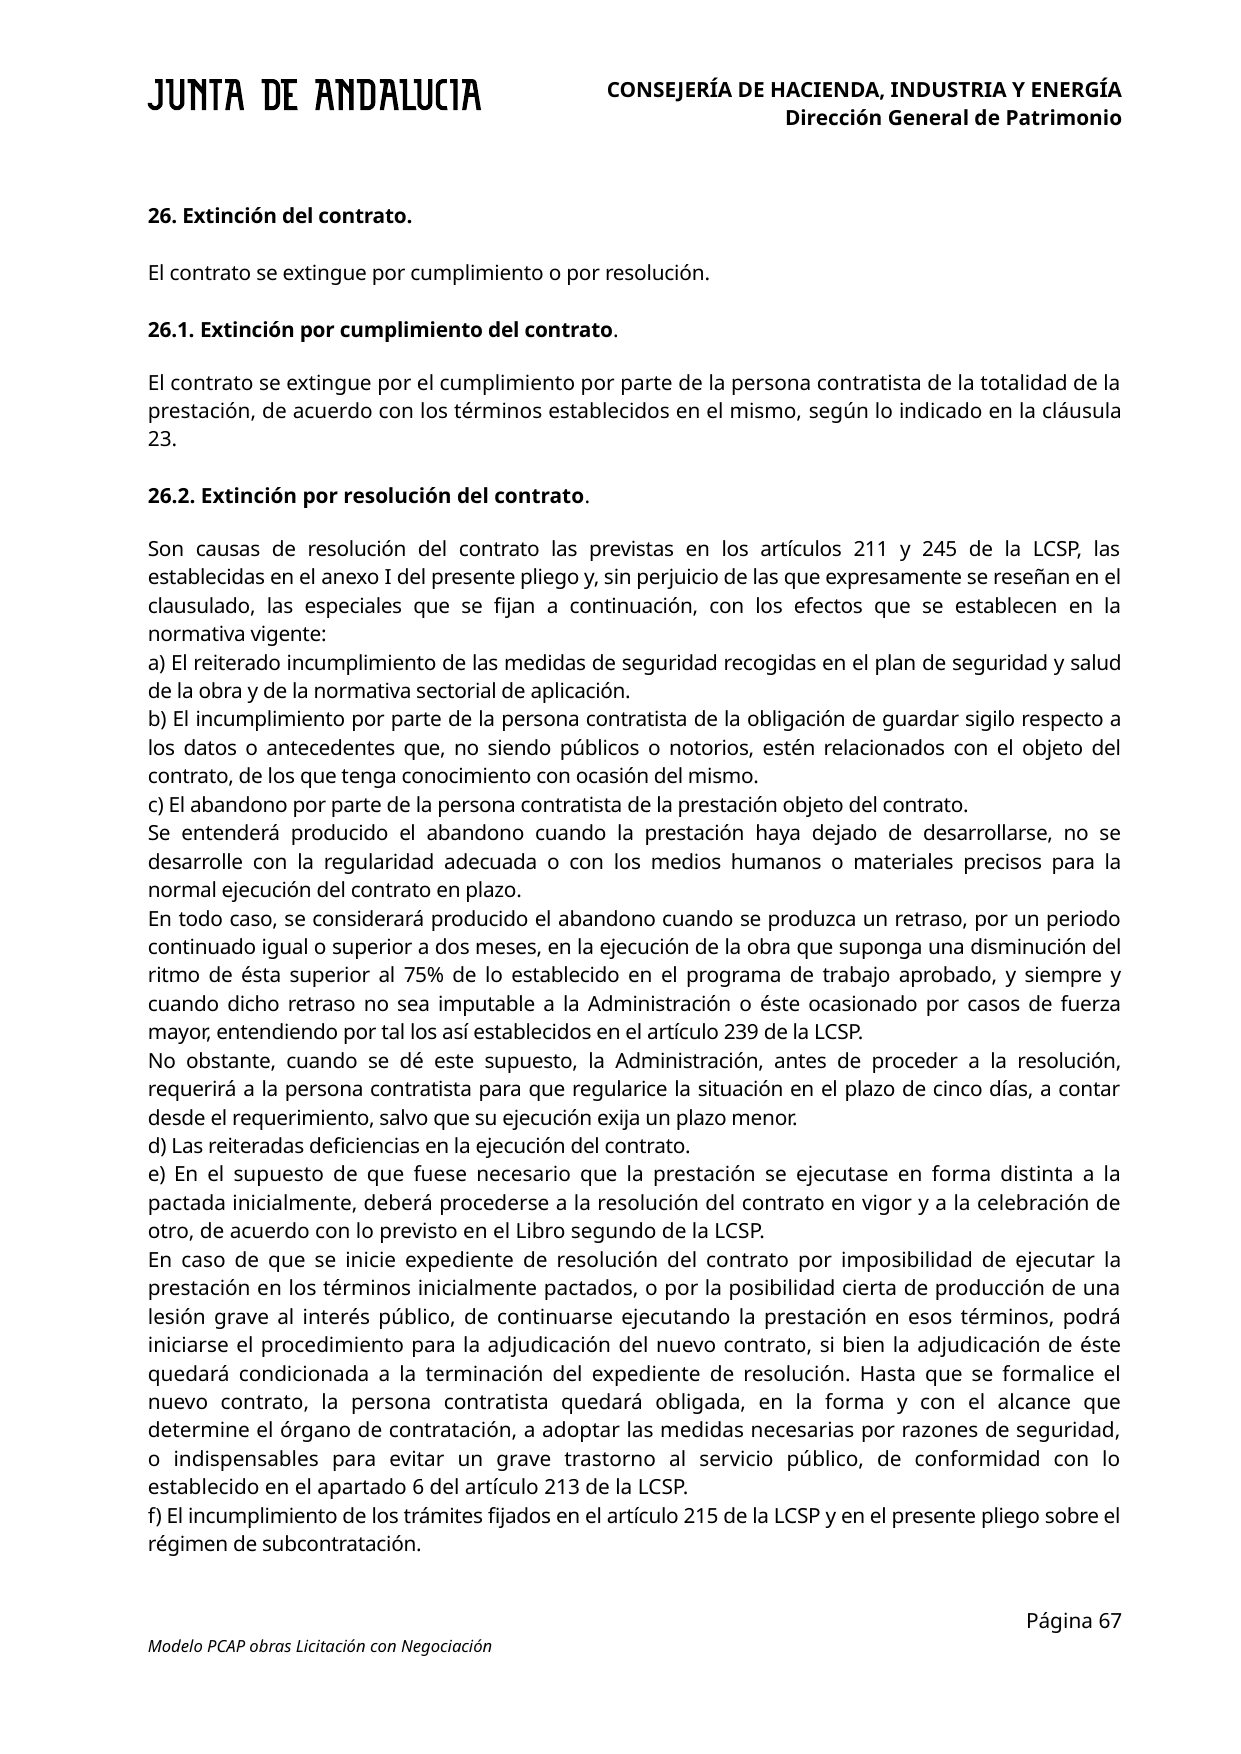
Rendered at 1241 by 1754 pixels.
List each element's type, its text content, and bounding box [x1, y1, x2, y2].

text Se entenderá producido el abandono cuando la prestación haya dejado de desarrollarse, no se desarrolle con la regularidad adecuada o con los medios humanos o materiales precisos para la normal ejecución del contrato en plazo. [148, 818, 1122, 904]
text 26. Extinción del contrato. [148, 201, 1122, 230]
text En caso de que se inicie expediente de resolución del contrato por imposibilidad de ejecutar la prestación en los términos inicialmente pactados, o por la posibilidad cierta de producción de una lesión grave al interés público, de continuarse ejecutando la prestación en esos términos, podrá iniciarse el procedimiento para la adjudicación del nuevo contrato, si bien la adjudicación de éste quedará condicionada a la terminación del expediente de resolución. Hasta que se formalice el nuevo contrato, la persona contratista quedará obligada, en la forma y con el alcance que determine el órgano de contratación, a adoptar las medidas necesarias por razones de seguridad, o indispensables para evitar un grave trastorno al servicio público, de conformidad con lo establecido en el apartado 6 del artículo 213 de la LCSP. [148, 1245, 1122, 1501]
text a) El reiterado incumplimiento de las medidas de seguridad recogidas en el plan de seguridad y salud de la obra y de la normativa sectorial de aplicación. [148, 648, 1122, 704]
text Son causas de resolución del contrato las previstas en los artículos 211 y 245 de la LCSP, las establecidas en el anexo I del presente pliego y, sin perjuicio de las que expresamente se reseñan en el clausulado, las especiales que se fijan a continuación, con los efectos que se establecen en la normativa vigente: [148, 534, 1122, 648]
text b) El incumplimiento por parte de la persona contratista de la obligación de guardar sigilo respecto a los datos o antecedentes que, no siendo públicos o notorios, estén relacionados con el objeto del contrato, de los que tenga conocimiento con ocasión del mismo. [148, 704, 1122, 790]
text No obstante, cuando se dé este supuesto, la Administración, antes de proceder a la resolución, requerirá a la persona contratista para que regularice la situación en el plazo de cinco días, a contar desde el requerimiento, salvo que su ejecución exija un plazo menor. [148, 1046, 1122, 1131]
text El contrato se extingue por el cumplimiento por parte de la persona contratista de la totalidad de la prestación, de acuerdo con los términos establecidos en el mismo, según lo indicado en la cláusula 23. [148, 368, 1122, 453]
text 26.1. Extinción por cumplimiento del contrato. [148, 315, 1122, 344]
text f) El incumplimiento de los trámites fijados en el artículo 215 de la LCSP y en el presente pliego sobre el régimen de subcontratación. [148, 1501, 1122, 1558]
text En todo caso, se considerará producido el abandono cuando se produzca un retraso, por un periodo continuado igual o superior a dos meses, en la ejecución de la obra que suponga una disminución del ritmo de ésta superior al 75% de lo establecido en el programa de trabajo aprobado, y siempre y cuando dicho retraso no sea imputable a la Administración o éste ocasionado por casos de fuerza mayor, entendiendo por tal los así establecidos en el artículo 239 de la LCSP. [148, 904, 1122, 1046]
text c) El abandono por parte de la persona contratista de la prestación objeto del contrato. [148, 790, 1122, 818]
text El contrato se extingue por cumplimiento o por resolución. [148, 258, 1122, 287]
text d) Las reiteradas deficiencias en la ejecución del contrato. [148, 1131, 1122, 1159]
text e) En el supuesto de que fuese necesario que la prestación se ejecutase en forma distinta a la pactada inicialmente, deberá procederse a la resolución del contrato en vigor y a la celebración de otro, de acuerdo con lo previsto en el Libro segundo de la LCSP. [148, 1159, 1122, 1245]
text 26.2. Extinción por resolución del contrato. [148, 481, 1122, 510]
